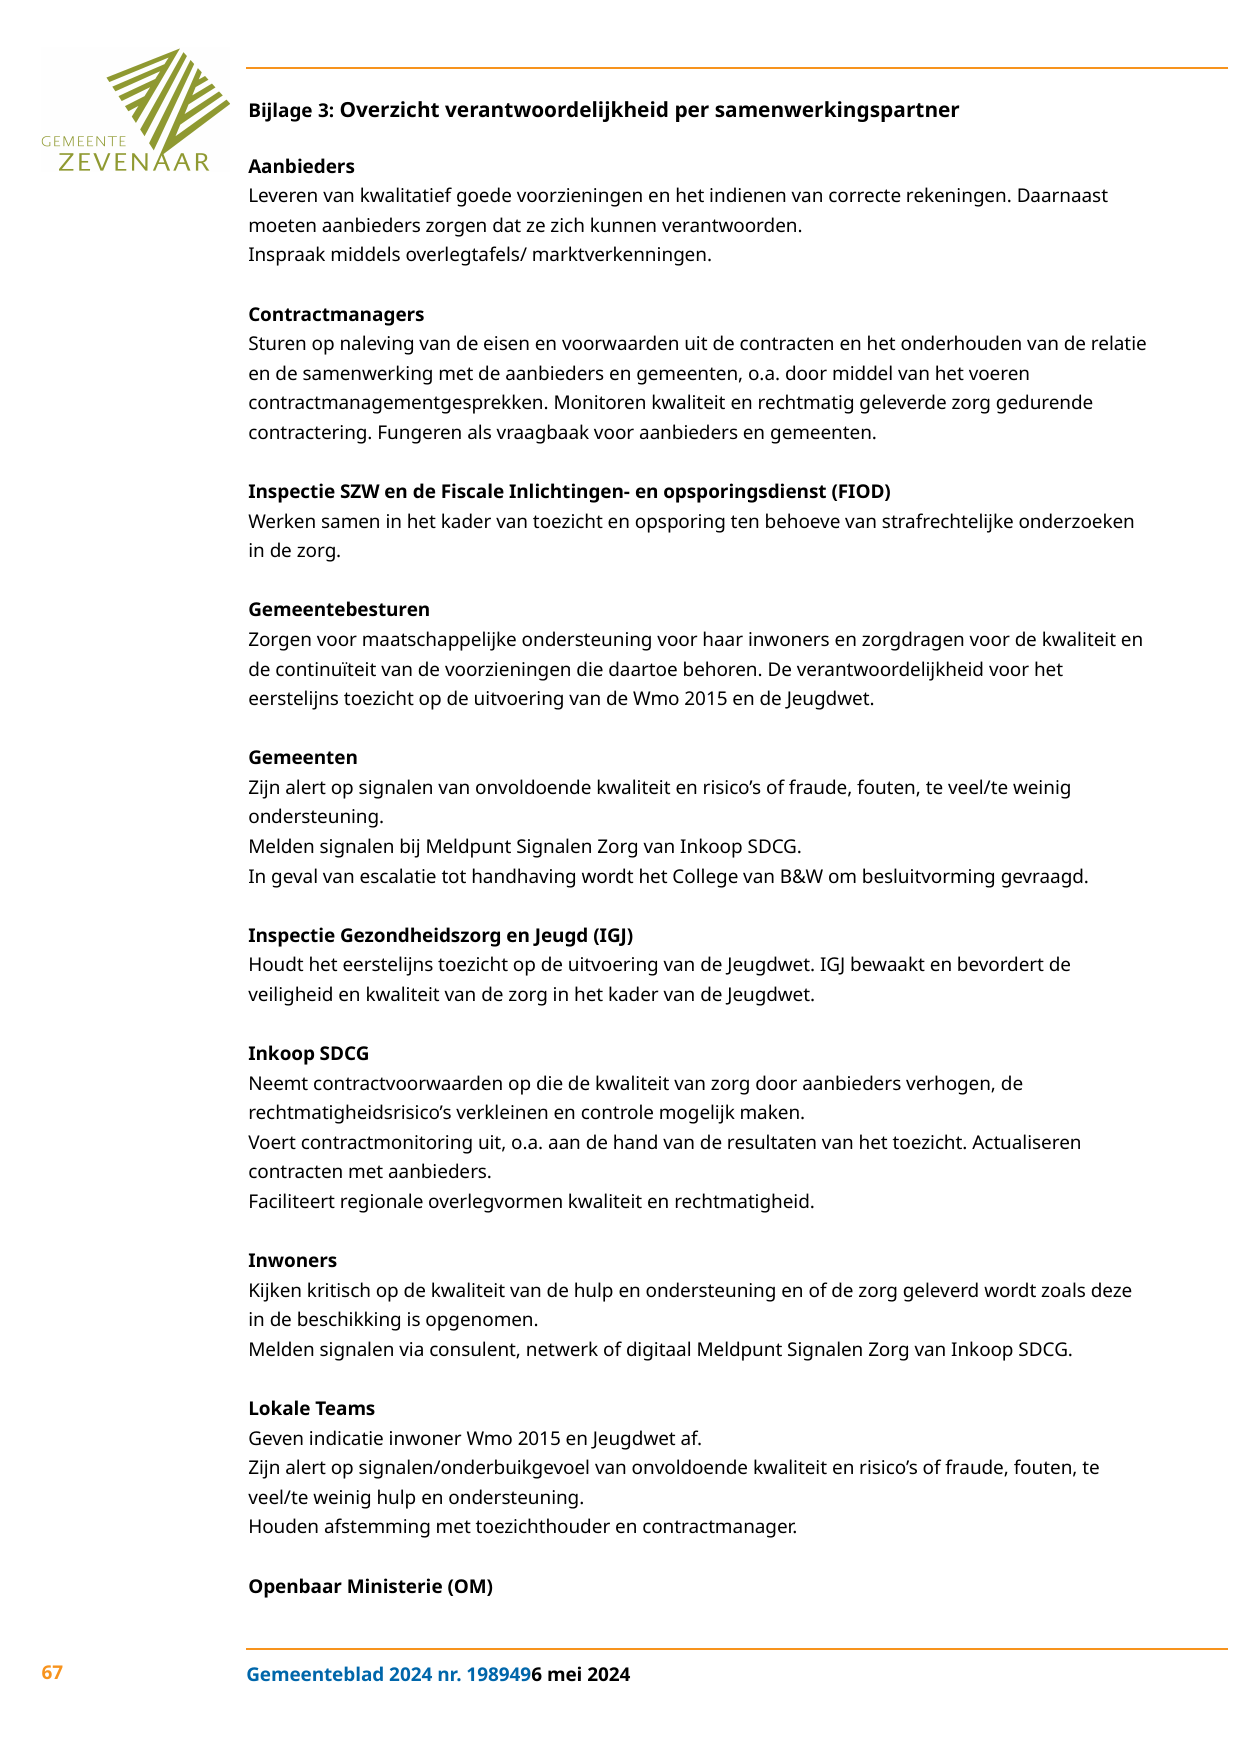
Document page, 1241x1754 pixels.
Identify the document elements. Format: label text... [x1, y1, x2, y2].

text Neemt contractvoorwaarden op die de kwaliteit van zorg door aanbieders verhogen, de rechtmatigheidsrisico’s verkleinen en controle mogelijk maken. [248, 1070, 1152, 1125]
text Inspraak middels overlegtafels/ marktverkenningen. [248, 242, 1152, 267]
text Gemeenten [248, 744, 1152, 770]
text Aanbieders [248, 153, 1152, 179]
picture [41, 47, 231, 172]
text Inspectie SZW en de Fiscale Inlichtingen- en opsporingsdienst (FIOD) [248, 478, 1152, 504]
text Werken samen in het kader van toezicht en opsporing ten behoeve van strafrechtelijke onderzoeken in de zorg. [248, 508, 1152, 563]
text Bijlage 3: Overzicht verantwoordelijkheid per samenwerkingspartner [248, 95, 1152, 123]
text Geven indicatie inwoner Wmo 2015 en Jeugdwet af. [248, 1425, 1152, 1451]
text Inspectie Gezondheidszorg en Jeugd (IGJ) [248, 922, 1152, 948]
text Melden signalen via consulent, netwerk of digitaal Meldpunt Signalen Zorg van Inkoop SDCG. [248, 1336, 1152, 1362]
text Houden afstemming met toezichthouder en contractmanager. [248, 1514, 1152, 1539]
text Openbaar Ministerie (OM) [248, 1573, 1152, 1599]
text Leveren van kwalitatief goede voorzieningen en het indienen van correcte rekeningen. Daarnaast moeten aanbieders zorgen dat ze zich kunnen verantwoorden. [248, 182, 1152, 238]
text Zijn alert op signalen van onvoldoende kwaliteit en risico’s of fraude, fouten, te veel/te weinig ondersteuning. [248, 774, 1152, 829]
text Gemeentebesturen [248, 597, 1152, 622]
text Lokale Teams [248, 1395, 1152, 1421]
text Zijn alert op signalen/onderbuikgevoel van onvoldoende kwaliteit en risico’s of fraude, fouten, te veel/te weinig hulp en ondersteuning. [248, 1454, 1152, 1510]
text Melden signalen bij Meldpunt Signalen Zorg van Inkoop SDCG. [248, 833, 1152, 859]
text Sturen op naleving van de eisen en voorwaarden uit de contracten en het onderhouden van de relatie en de samenwerking met de aanbieders en gemeenten, o.a. door middel van het voeren contractmanagementgesprekken. Monitoren kwaliteit en rechtmatig geleverde zorg gedurende contractering. Fungeren als vraagbaak voor aanbieders en gemeenten. [248, 330, 1152, 445]
text In geval van escalatie tot handhaving wordt het College van B&W om besluitvorming gevraagd. [248, 863, 1152, 889]
text Contractmanagers [248, 301, 1152, 327]
text Zorgen voor maatschappelijke ondersteuning voor haar inwoners en zorgdragen voor de kwaliteit en de continuïteit van de voorzieningen die daartoe behoren. De verantwoordelijkheid voor het eerstelijns toezicht op de uitvoering van de Wmo 2015 en de Jeugdwet. [248, 626, 1152, 711]
text Faciliteert regionale overlegvormen kwaliteit en rechtmatigheid. [248, 1188, 1152, 1214]
text Houdt het eerstelijns toezicht op de uitvoering van de Jeugdwet. IGJ bewaakt en bevordert de veiligheid en kwaliteit van de zorg in het kader van de Jeugdwet. [248, 952, 1152, 1007]
text Inwoners [248, 1247, 1152, 1273]
text Inkoop SDCG [248, 1040, 1152, 1066]
text Kijken kritisch op de kwaliteit van de hulp en ondersteuning en of de zorg geleverd wordt zoals deze in de beschikking is opgenomen. [248, 1277, 1152, 1332]
text Voert contractmonitoring uit, o.a. aan de hand van de resultaten van het toezicht. Actualiseren contracten met aanbieders. [248, 1129, 1152, 1184]
